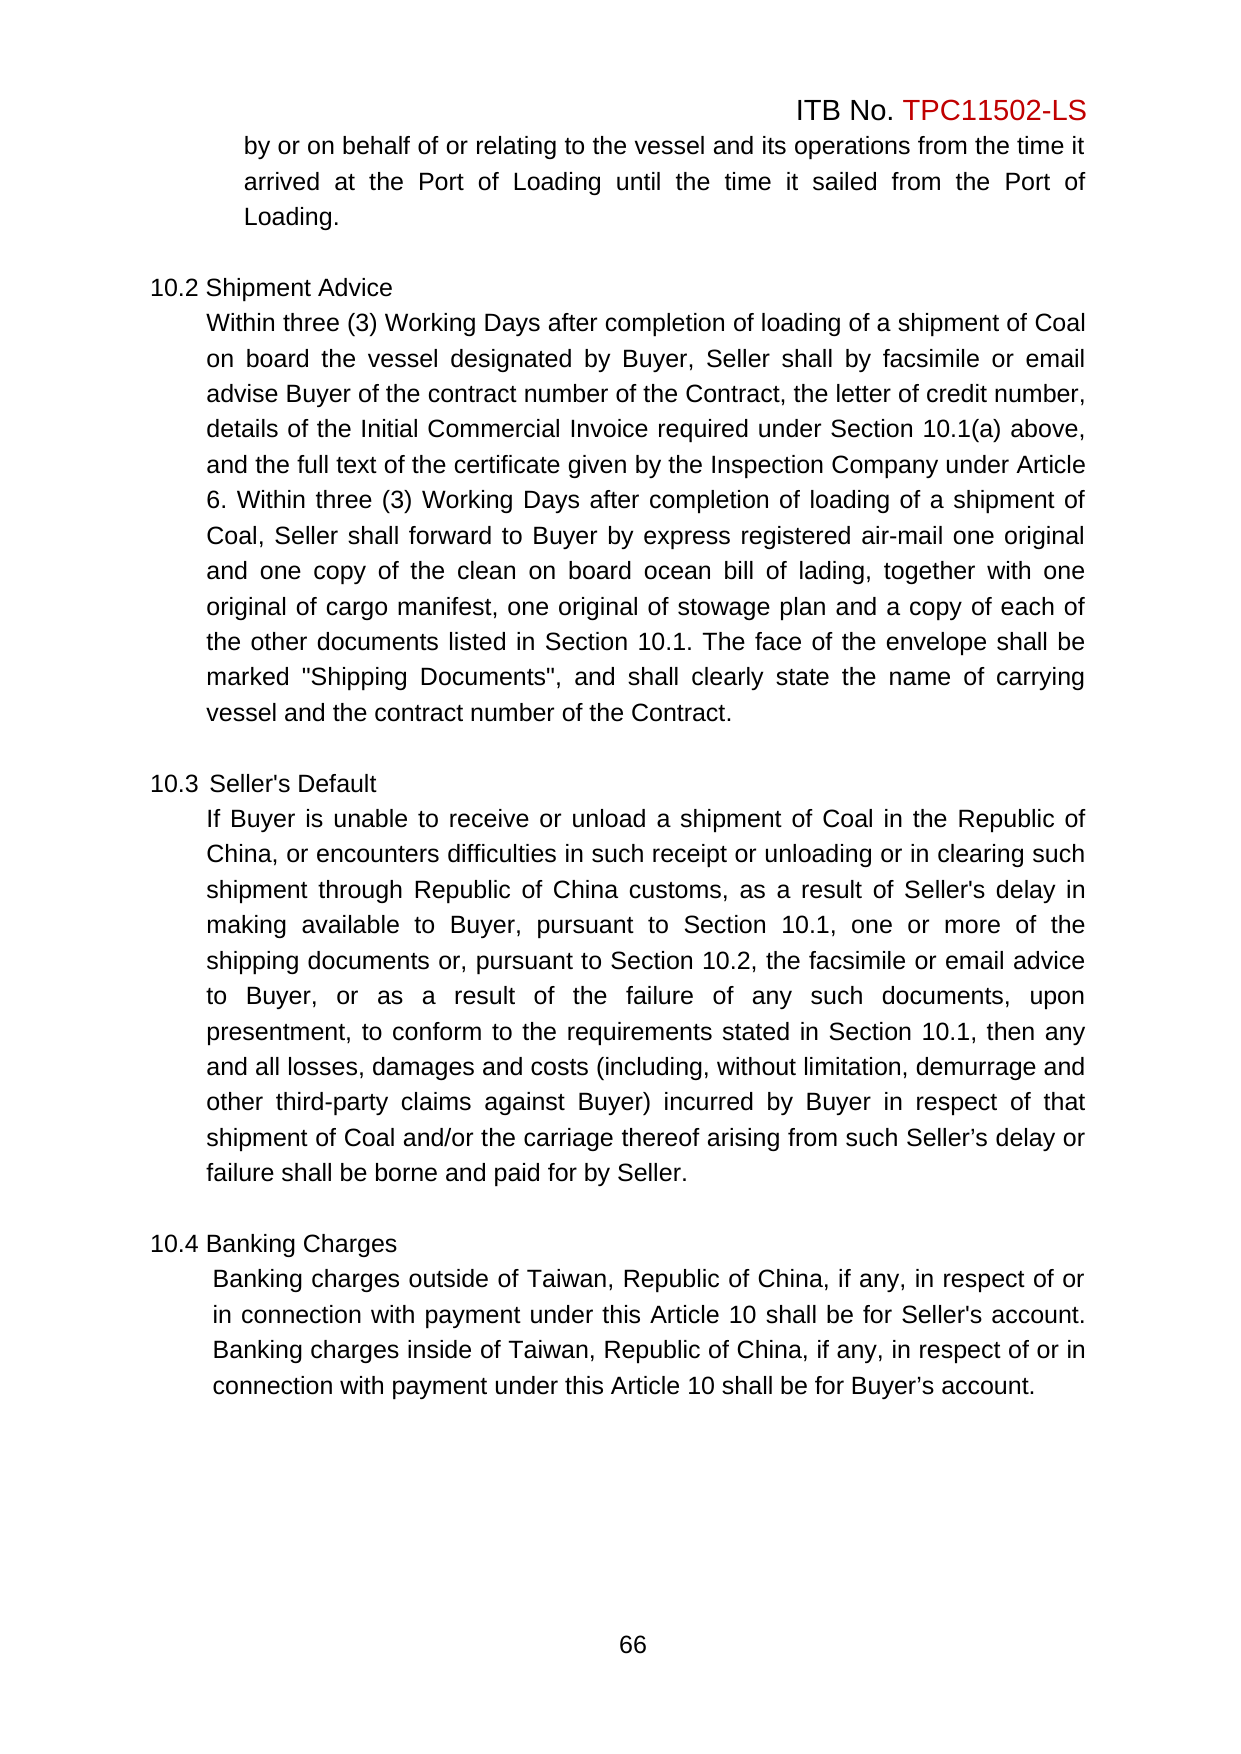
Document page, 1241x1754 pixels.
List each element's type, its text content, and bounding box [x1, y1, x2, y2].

text 10.2 Shipment Advice [150, 268, 1192, 303]
text by or on behalf of or relating to the vessel and its operations from the time it arrived at the Port of Loading until the time it sailed from the Port of Loading. [206, 126, 1087, 232]
text Within three (3) Working Days after completion of loading of a shipment of Coal on board the vessel designated by Buyer, Seller shall by facsimile or email advise Buyer of the contract number of the Contract, the letter of credit number, details of the Initial Commercial Invoice required under Section 10.1(a) above, and the full text of the certificate given by the Inspection Company under Article 6. Within three (3) Working Days after completion of loading of a shipment of Coal, Seller shall forward to Buyer by express registered air-mail one original and one copy of the clean on board ocean bill of lading, together with one original of cargo manifest, one original of stowage plan and a copy of each of the other documents listed in Section 10.1. The face of the envelope shall be marked "Shipping Documents", and shall clearly state the name of carrying vessel and the contract number of the Contract. [206, 303, 1087, 728]
text Banking charges outside of Taiwan, Republic of China, if any, in respect of or in connection with payment under this Article 10 shall be for Seller's account. Banking charges inside of Taiwan, Republic of China, if any, in respect of or in connection with payment under this Article 10 shall be for Buyer’s account. [212, 1259, 1087, 1401]
text 10.4 Banking Charges [150, 1224, 1087, 1259]
text 10.3 Seller's Default [150, 764, 1087, 799]
text If Buyer is unable to receive or unload a shipment of Coal in the Republic of China, or encounters difficulties in such receipt or unloading or in clearing such shipment through Republic of China customs, as a result of Seller's delay in making available to Buyer, pursuant to Section 10.1, one or more of the shipping documents or, pursuant to Section 10.2, the facsimile or email advice to Buyer, or as a result of the failure of any such documents, upon presentment, to conform to the requirements stated in Section 10.1, then any and all losses, damages and costs (including, without limitation, demurrage and other third-party claims against Buyer) incurred by Buyer in respect of that shipment of Coal and/or the carriage thereof arising from such Seller’s delay or failure shall be borne and paid for by Seller. [206, 799, 1087, 1189]
